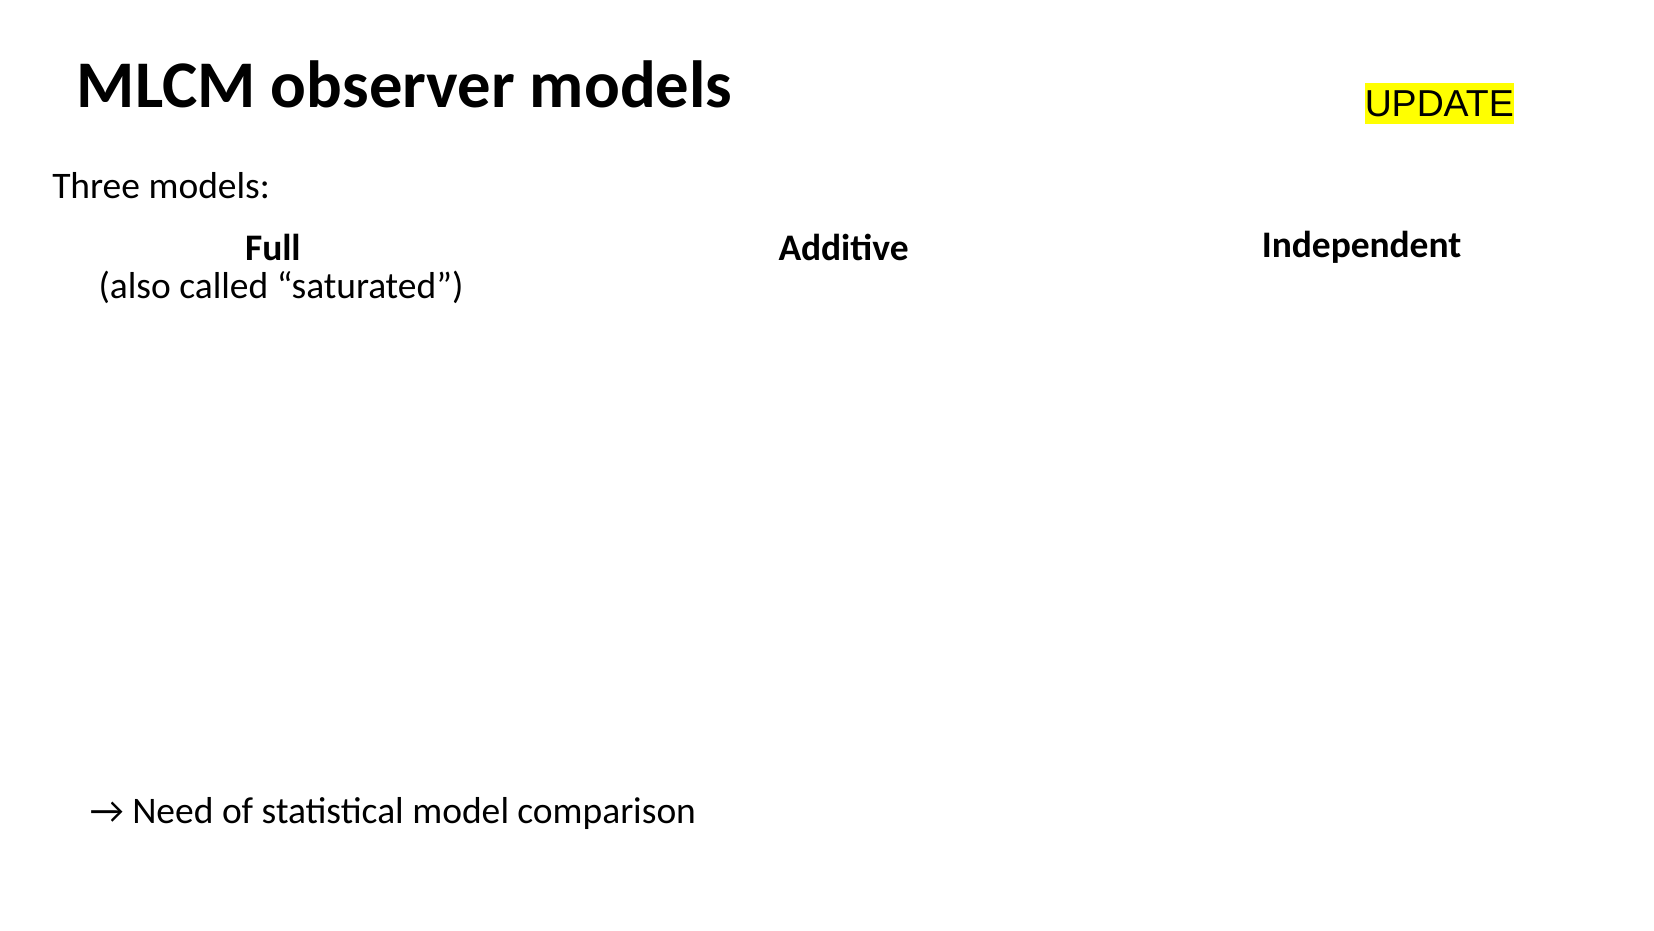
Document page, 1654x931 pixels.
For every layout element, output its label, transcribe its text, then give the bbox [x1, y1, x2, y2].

text_box Full (also called “saturated”) [37, 225, 526, 338]
text_box Independent [1174, 221, 1550, 312]
text_box → Need of statistical model comparison [75, 787, 863, 878]
text_box Additive [750, 225, 938, 301]
text_box Three models: [37, 162, 338, 220]
text_box UPDATE [1350, 75, 1538, 132]
title MLCM observer models [76, 13, 1565, 169]
